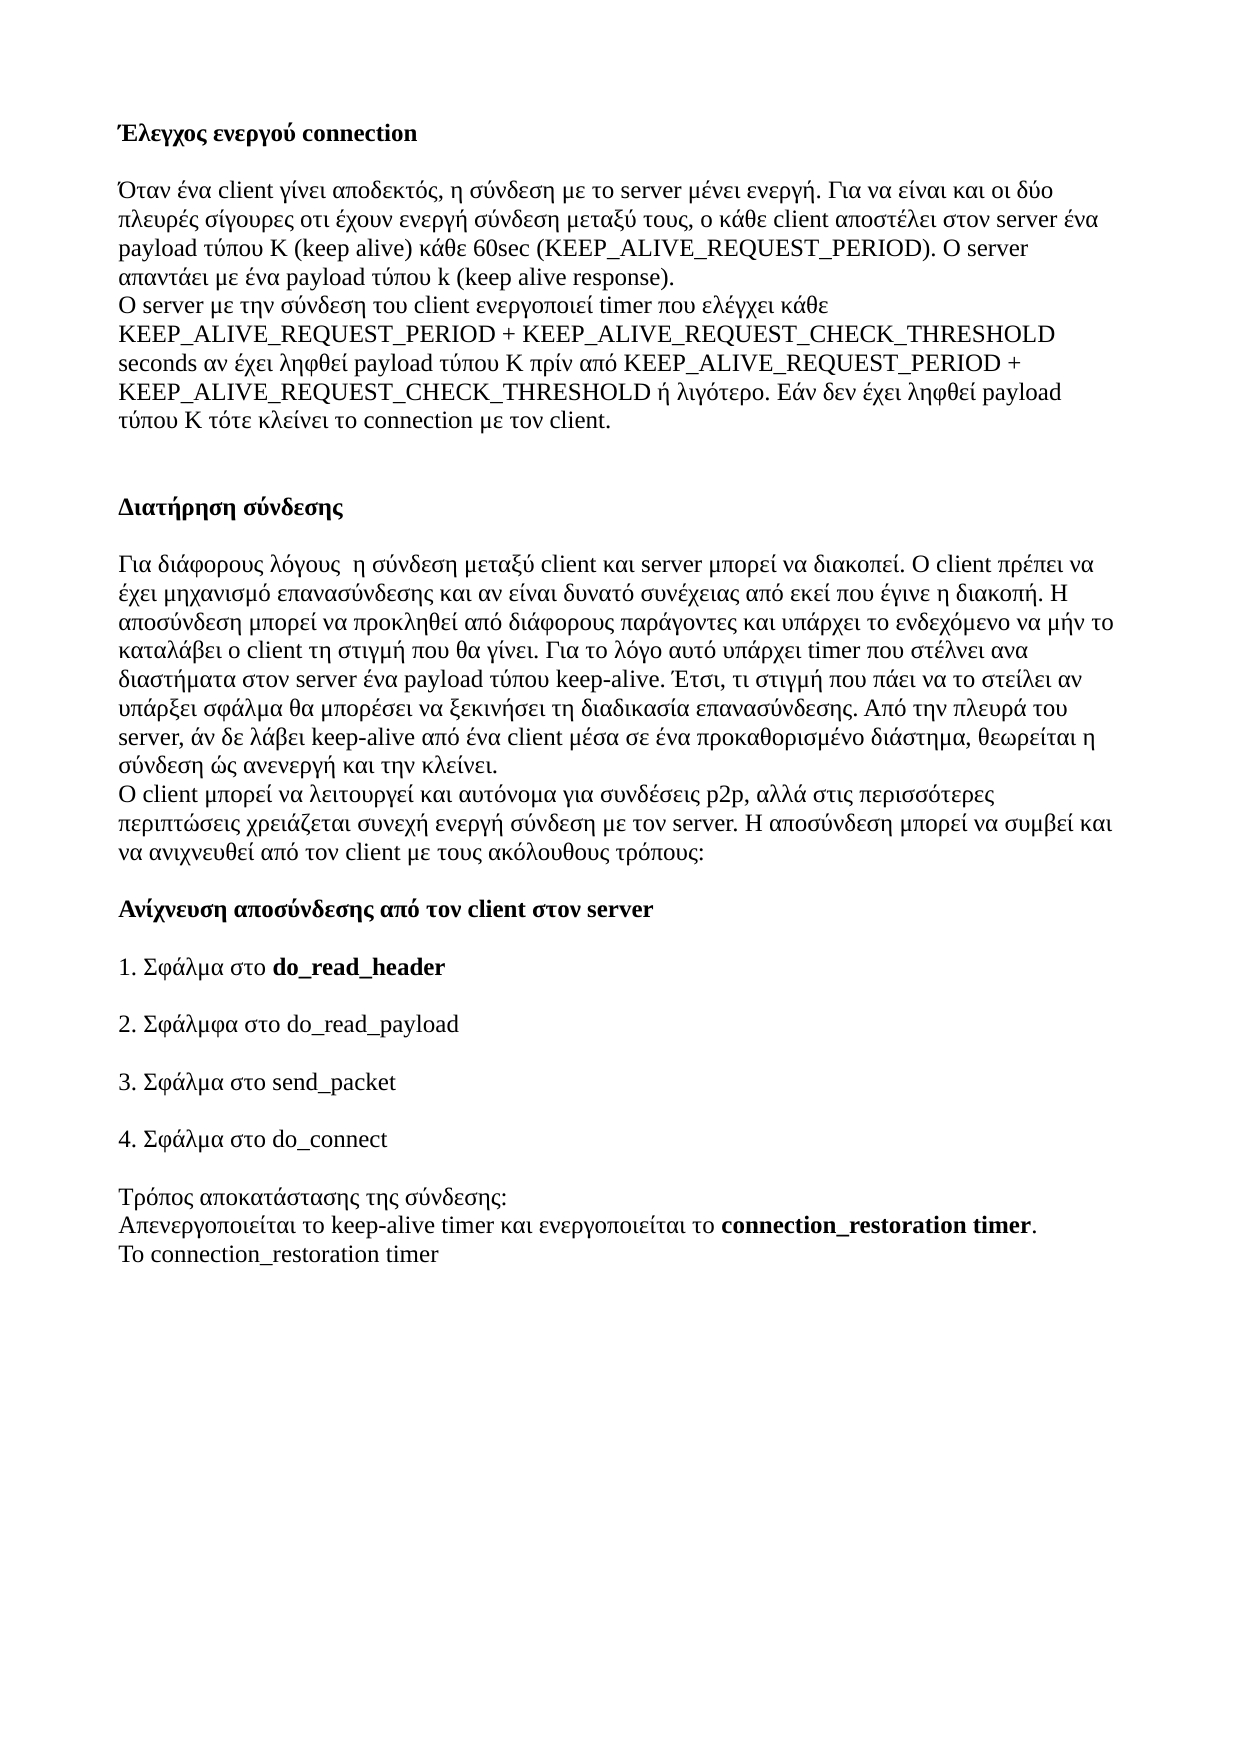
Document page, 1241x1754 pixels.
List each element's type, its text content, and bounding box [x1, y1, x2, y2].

text Για διάφορους λόγους η σύνδεση μεταξύ client και server μπορεί να διακοπεί. Ο client πρέπει να έχει μηχανισμό επανασύνδεσης και αν είναι δυνατό συνέχειας από εκεί που έγινε η διακοπή. Η αποσύνδεση μπορεί να προκληθεί από διάφορους παράγοντες και υπάρχει το ενδεχόμενο να μήν το καταλάβει ο client τη στιγμή που θα γίνει. Για το λόγο αυτό υπάρχει timer που στέλνει ανα διαστήματα στον server ένα payload τύπου keep-alive. Έτσι, τι στιγμή που πάει να το στείλει αν υπάρξει σφάλμα θα μπορέσει να ξεκινήσει τη διαδικασία επανασύνδεσης. Από την πλευρά του server, άν δε λάβει keep-alive από ένα client μέσα σε ένα προκαθορισμένο διάστημα, θεωρείται η σύνδεση ώς ανενεργή και την κλείνει. [118, 549, 1122, 779]
text Ανίχνευση αποσύνδεσης από τον client στον server [118, 894, 1122, 923]
text 3. Σφάλμα στο send_packet [118, 1067, 1122, 1096]
text 4. Σφάλμα στο do_connect [118, 1124, 1122, 1153]
text Όταν ένα client γίνει αποδεκτός, η σύνδεση με το server μένει ενεργή. Για να είναι και οι δύο πλευρές σίγουρες οτι έχουν ενεργή σύνδεση μεταξύ τους, ο κάθε client αποστέλει στον server ένα payload τύπου K (keep alive) κάθε 60sec (KEEP_ALIVE_REQUEST_PERIOD). Ο server απαντάει με ένα payload τύπου k (keep alive response). [118, 176, 1122, 291]
text Έλεγχος ενεργού connection [118, 118, 1122, 147]
text Απενεργοποιείται το keep-alive timer και ενεργοποιείται το connection_restoration timer. [118, 1211, 1122, 1239]
text 2. Σφάλμφα στο do_read_payload [118, 1009, 1122, 1038]
text 1. Σφάλμα στο do_read_header [118, 952, 1122, 981]
text Το connection_restoration timer [118, 1239, 1122, 1268]
text O server με την σύνδεση του client ενεργοποιεί timer που ελέγχει κάθε KEEP_ALIVE_REQUEST_PERIOD + KEEP_ALIVE_REQUEST_CHECK_THRESHOLD seconds αν έχει ληφθεί payload τύπου K πρίν από KEEP_ALIVE_REQUEST_PERIOD + KEEP_ALIVE_REQUEST_CHECK_THRESHOLD ή λιγότερο. Εάν δεν έχει ληφθεί payload τύπου K τότε κλείνει το connection με τον client. [118, 291, 1122, 434]
text Διατήρηση σύνδεσης [118, 492, 1122, 521]
text Τρόπος αποκατάστασης της σύνδεσης: [118, 1182, 1122, 1211]
text Ο client μπορεί να λειτουργεί και αυτόνομα για συνδέσεις p2p, αλλά στις περισσότερες περιπτώσεις χρειάζεται συνεχή ενεργή σύνδεση με τον server. H αποσύνδεση μπορεί να συμβεί και να ανιχνευθεί από τον client με τους ακόλουθους τρόπους: [118, 779, 1122, 866]
